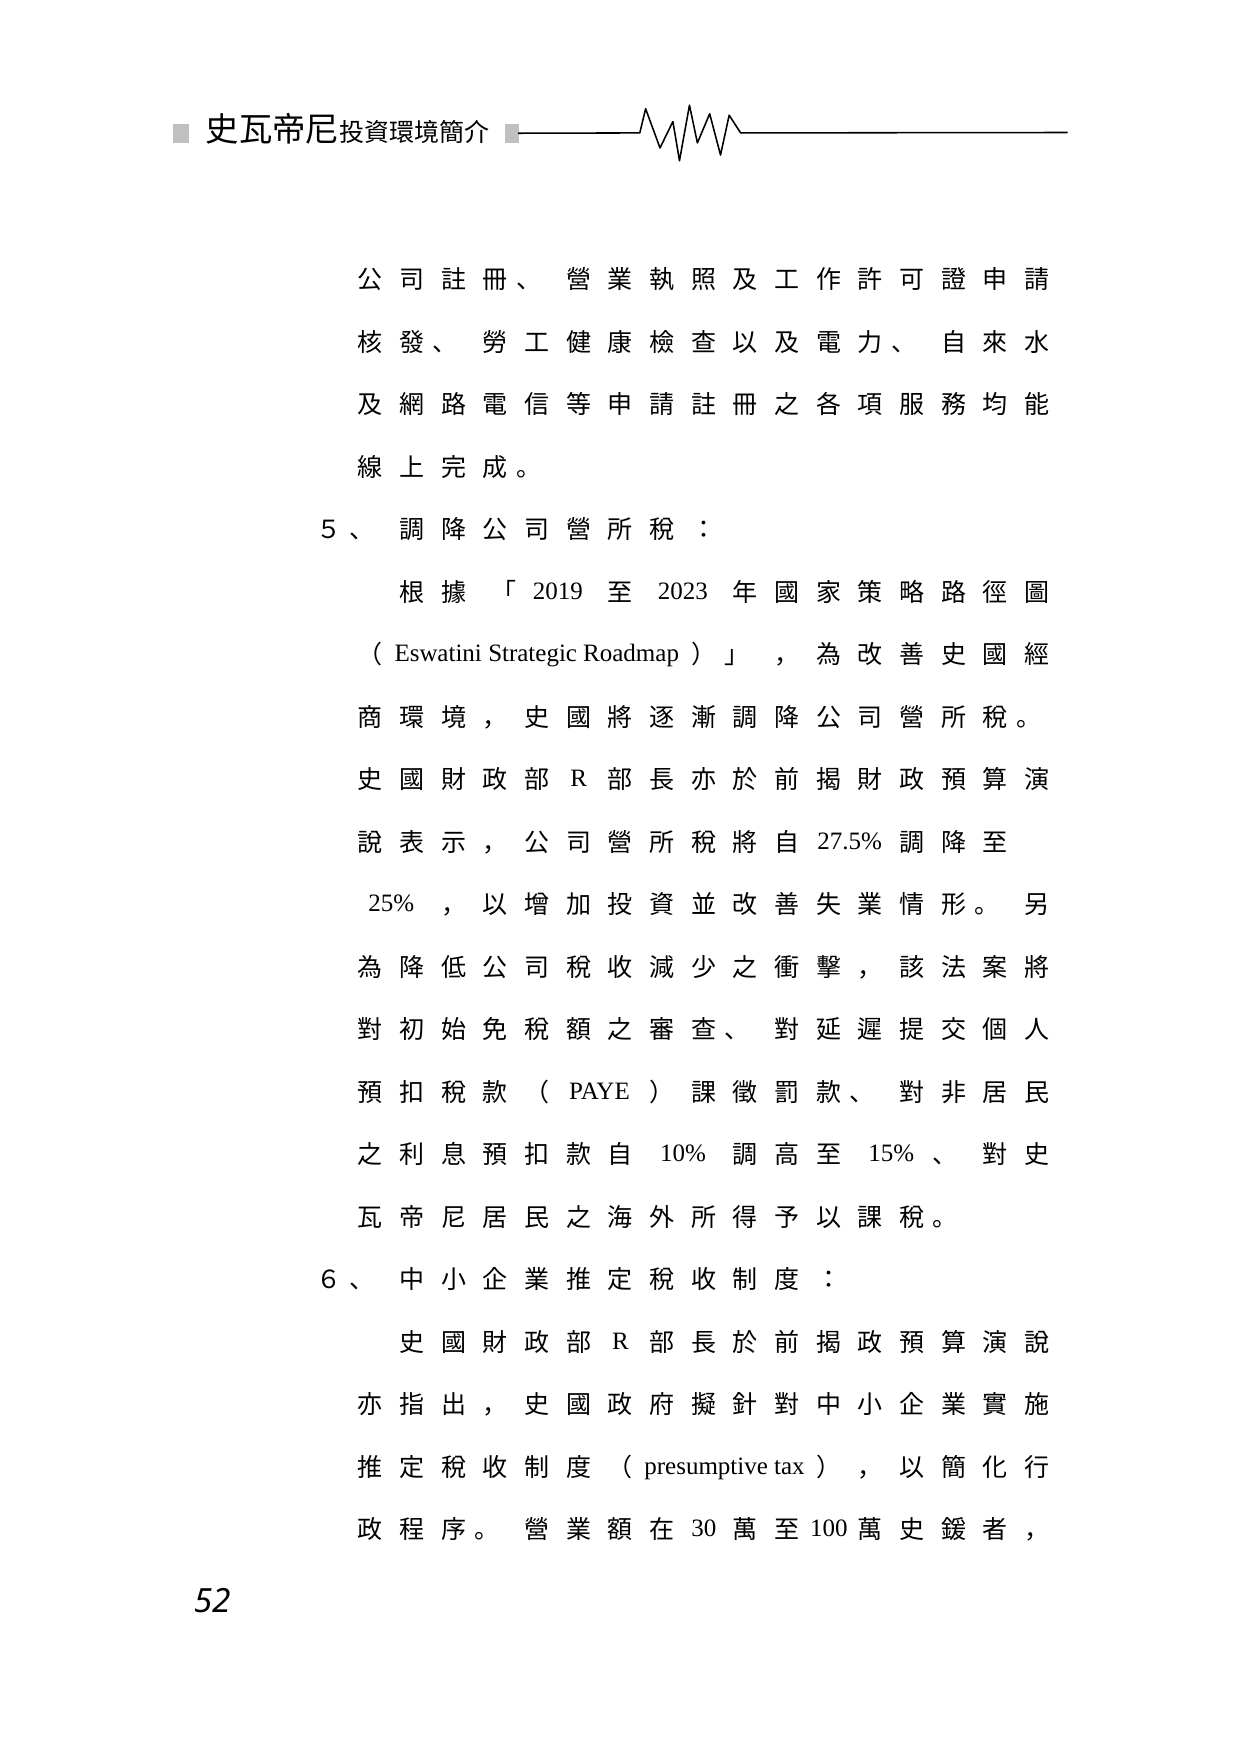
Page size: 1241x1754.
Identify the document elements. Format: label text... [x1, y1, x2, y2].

text ６、中小企業推定稅收制度： [281, 1236, 1058, 1299]
text 根據「2019至2023年國家策略路徑圖（Eswatini Strategic Roadmap）」，為改善史國經商環境，史國將逐漸調降公司營所稅。史國財政部R部長亦於前揭財政預算演說表示，公司營所稅將自27.5%調降至25%，以增加投資並改善失業情形。另為降低公司稅收減少之衝擊，該法案將對初始免稅額之審查、對延遲提交個人預扣稅款（PAYE）課徵罰款、對非居民之利息預扣款自10%調高至15%、對史瓦帝尼居民之海外所得予以課稅。 [330, 549, 1058, 1236]
text 公司註冊、營業執照及工作許可證申請核發、勞工健康檢查以及電力、自來水及網路電信等申請註冊之各項服務均能線上完成。 [330, 236, 1058, 486]
text 史國財政部R部長於前揭政預算演說亦指出，史國政府擬針對中小企業實施推定稅收制度（presumptive tax），以簡化行政程序。營業額在30萬至100萬史鍰者， [330, 1299, 1058, 1549]
text ５、調降公司營所稅： [281, 486, 1058, 549]
